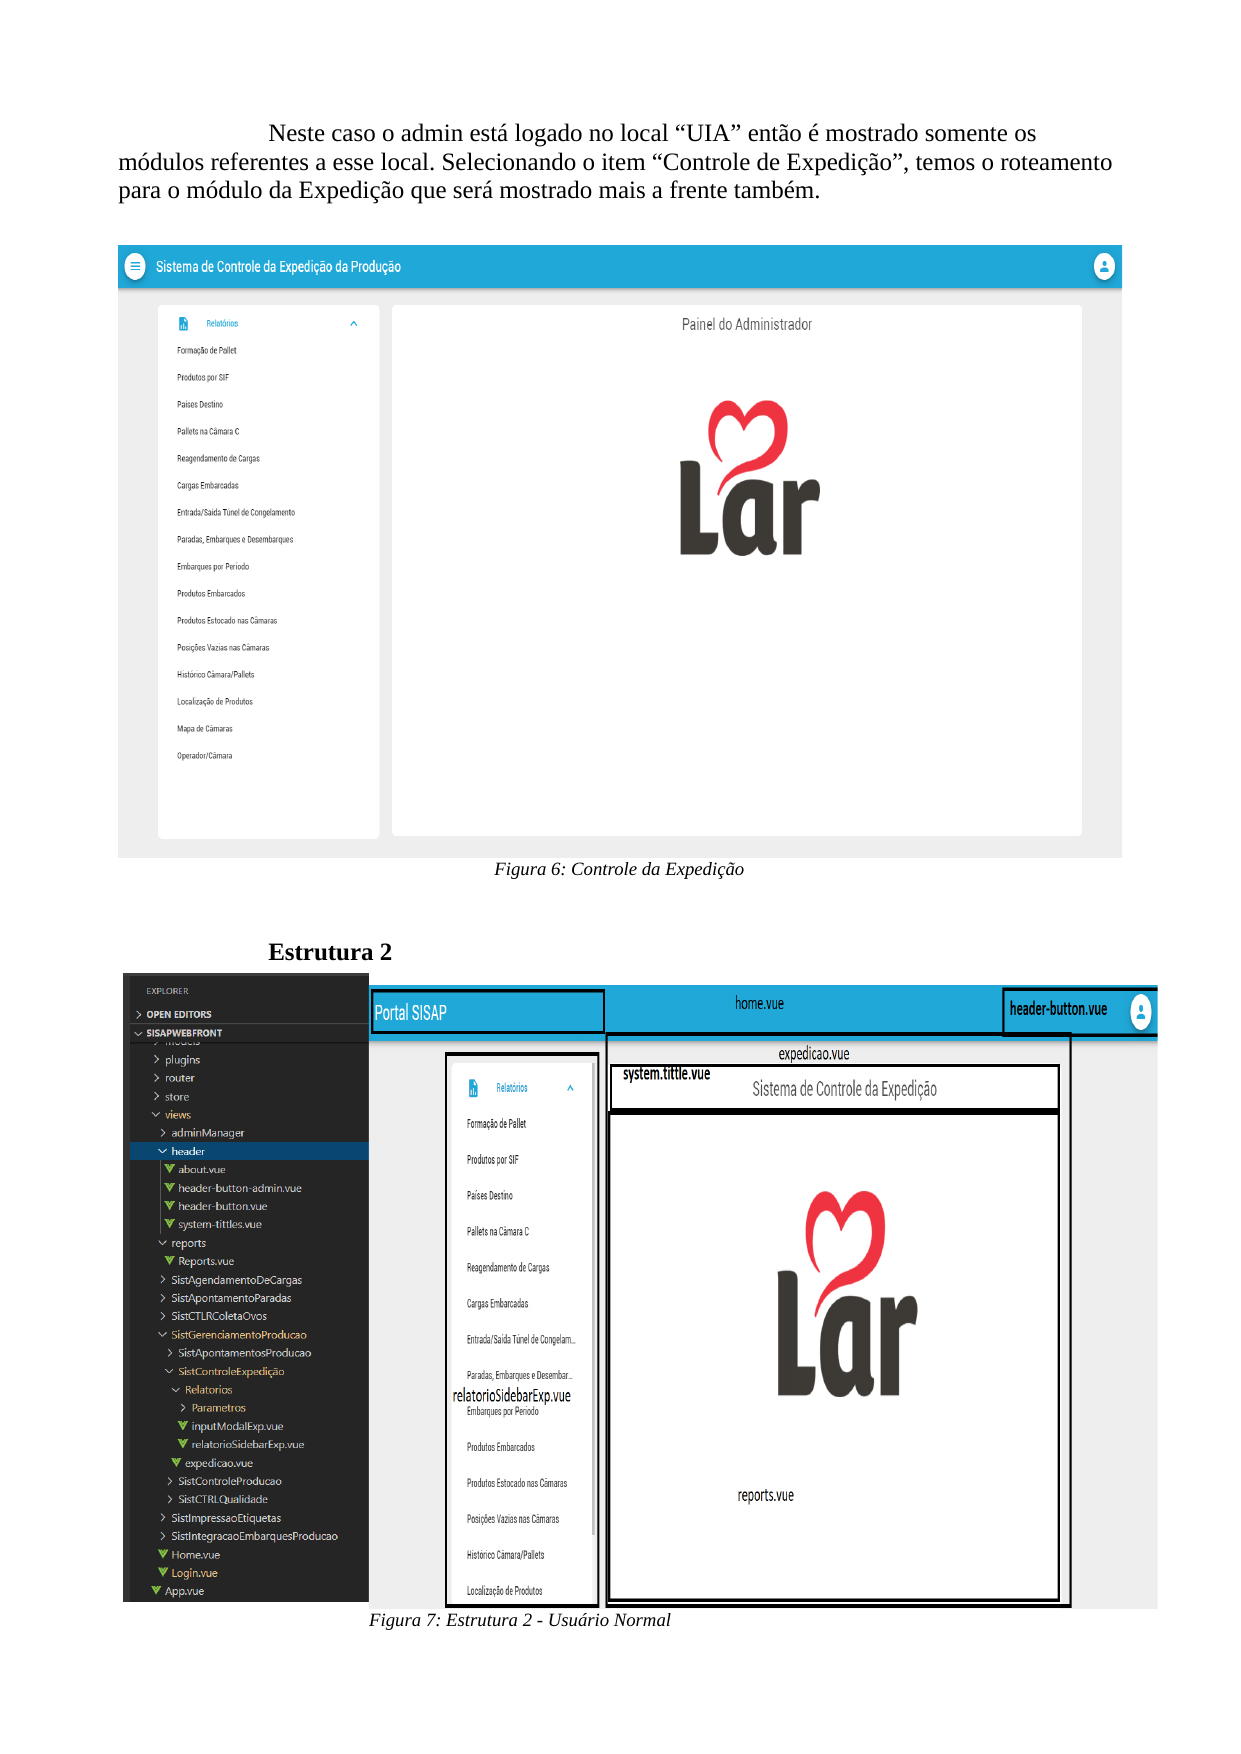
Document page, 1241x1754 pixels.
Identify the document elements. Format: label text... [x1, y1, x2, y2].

text Figura 6: Controle da Expedição [118, 858, 1122, 879]
picture [118, 245, 1123, 858]
picture [123, 973, 1158, 1609]
text Estrutura 2 [118, 937, 1122, 965]
text Neste caso o admin está logado no local “UIA” então é mostrado somente os módulos referentes a esse local. Selecionando o item “Controle de Expedição”, temos o roteamento para o módulo da Expedição que será mostrado mais a frente também. [118, 118, 1122, 204]
text Figura 7: Estrutura 2 - Usuário Normal [369, 1609, 1158, 1630]
